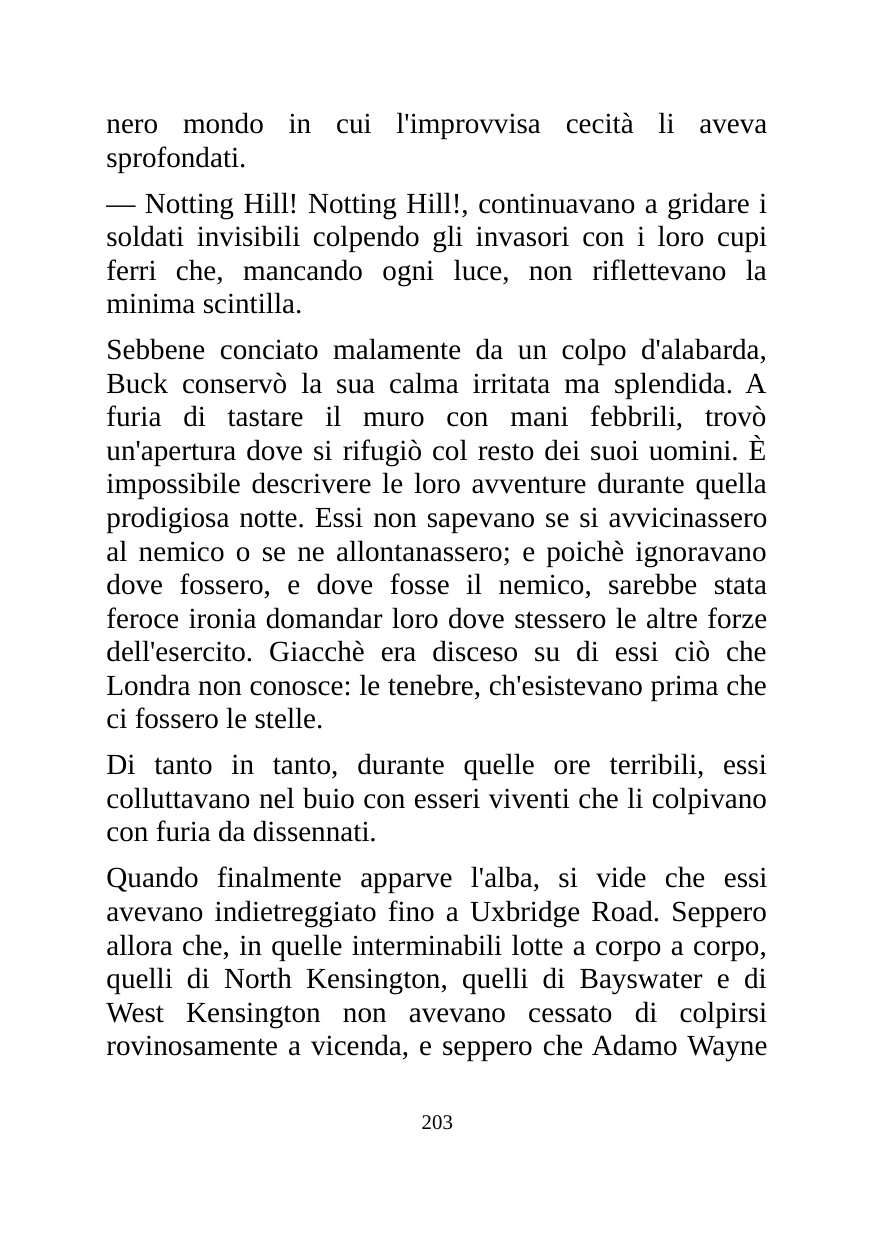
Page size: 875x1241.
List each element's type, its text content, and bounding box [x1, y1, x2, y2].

text nero mondo in cui l'improvvisa cecità li aveva sprofondati. [106, 106, 768, 173]
text — Notting Hill! Notting Hill!, continuavano a gridare i soldati invisibili colpendo gli invasori con i loro cupi ferri che, mancando ogni luce, non riflettevano la minima scintilla. [106, 186, 768, 320]
text Sebbene conciato malamente da un colpo d'alabarda, Buck conservò la sua calma irritata ma splendida. A furia di tastare il muro con mani febbrili, trovò un'apertura dove si rifugiò col resto dei suoi uomini. È impossibile descrivere le loro avventure durante quella prodigiosa notte. Essi non sapevano se si avvicinassero al nemico o se ne allontanassero; e poichè ignoravano dove fossero, e dove fosse il nemico, sarebbe stata feroce ironia domandar loro dove stessero le altre forze dell'esercito. Giacchè era disceso su di essi ciò che Londra non conosce: le tenebre, ch'esistevano prima che ci fossero le stelle. [106, 332, 768, 735]
text Di tanto in tanto, durante quelle ore terribili, essi colluttavano nel buio con esseri viventi che li colpivano con furia da dissennati. [106, 747, 768, 848]
text Quando finalmente apparve l'alba, si vide che essi avevano indietreggiato fino a Uxbridge Road. Seppero allora che, in quelle interminabili lotte a corpo a corpo, quelli di North Kensington, quelli di Bayswater e di West Kensington non avevano cessato di colpirsi rovinosamente a vicenda, e seppero che Adamo Wayne [106, 861, 768, 1062]
